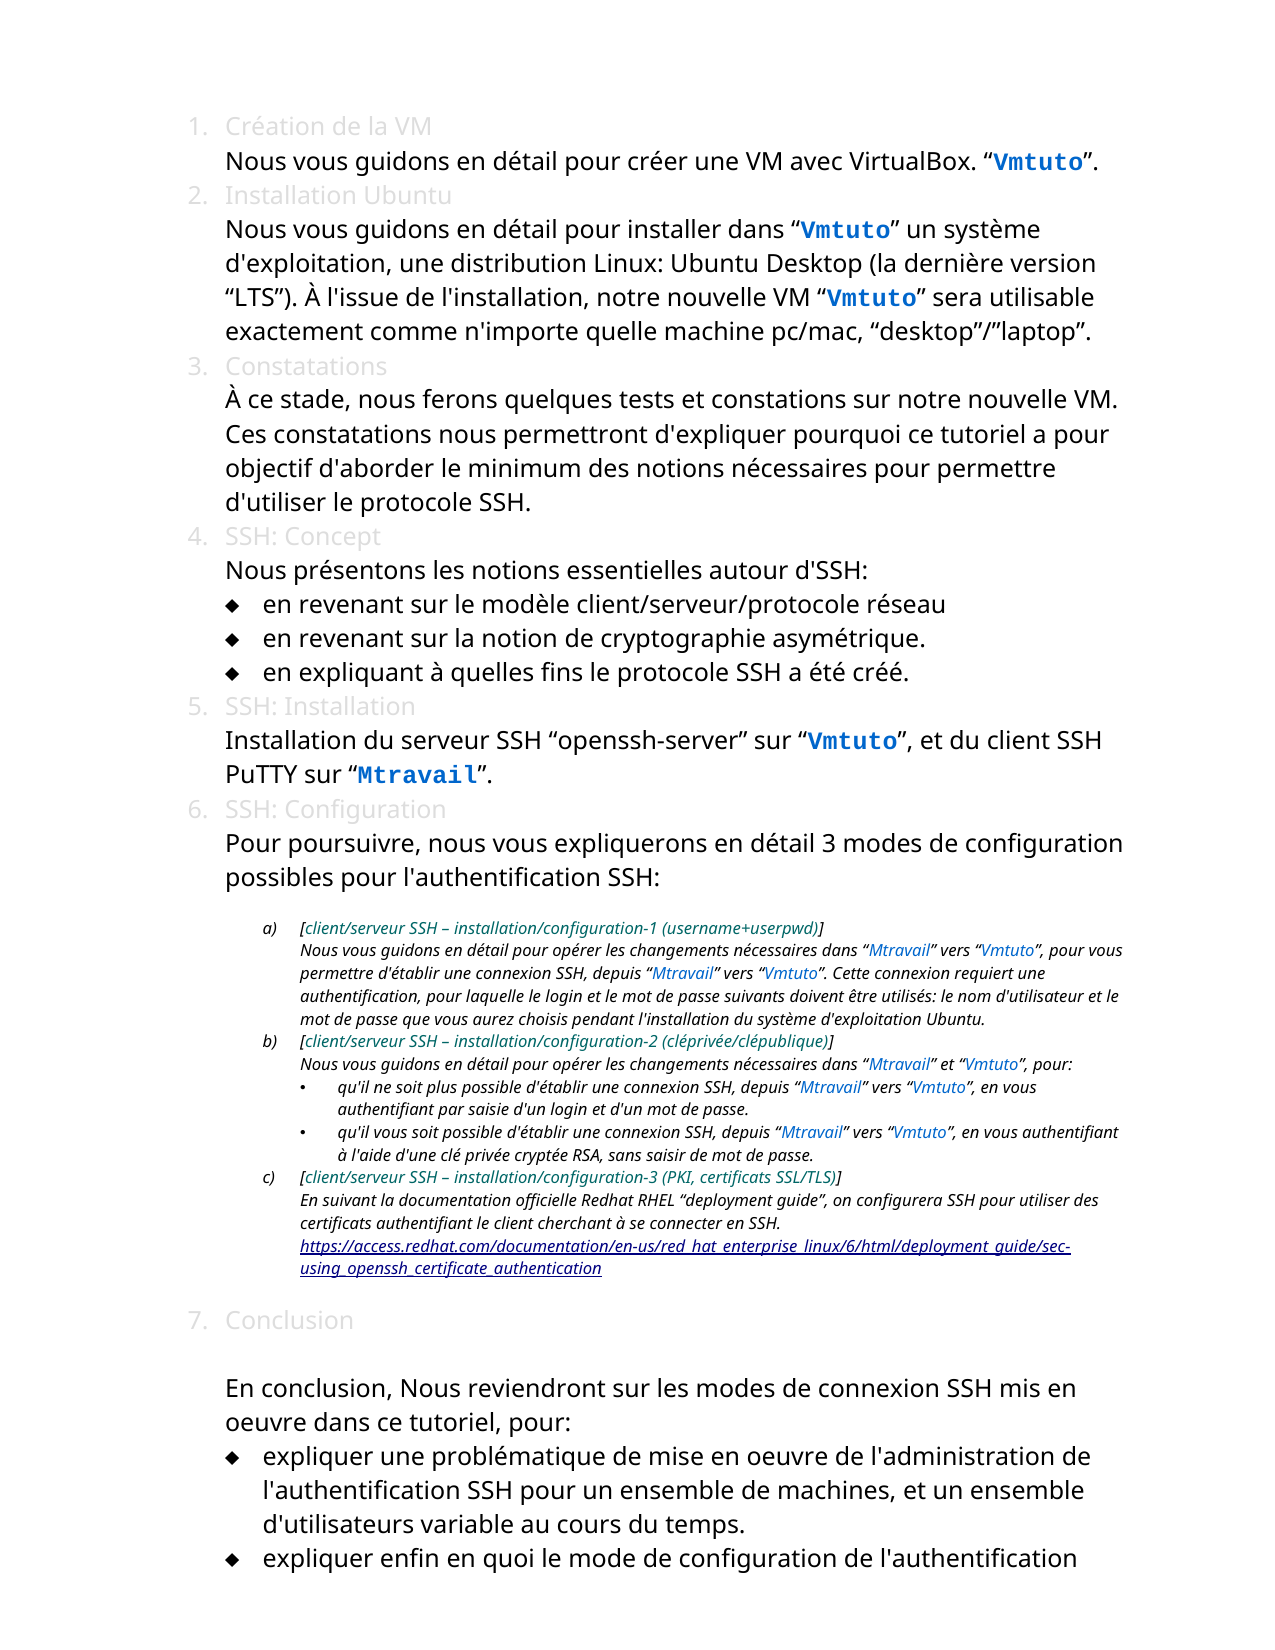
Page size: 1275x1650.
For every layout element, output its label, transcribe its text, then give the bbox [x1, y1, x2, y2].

list expliquer une problématique de mise en oeuvre de l'administration de l'authentification SSH pour un ensemble de machines, et un ensemble d'utilisateurs variable au cours du temps. [225, 1438, 1125, 1541]
list Conclusion [187, 1302, 1125, 1336]
list Installation du serveur SSH “openssh-server” sur “Vmtuto”, et du client SSH PuTTY sur “Mtravail”. [187, 723, 1125, 791]
list Création de la VM [187, 109, 1125, 143]
list en revenant sur le modèle client/serveur/protocole réseau [225, 587, 1125, 621]
list Installation Ubuntu [187, 177, 1125, 211]
list En suivant la documentation officielle Redhat RHEL “deployment guide”, on configurera SSH pour utiliser des certificats authentifiant le client cherchant à se connecter en SSH. https://access.redhat.com/documentation/en-us/red_hat_enterprise_linux/6/html/deployment_guide/sec-using_openssh_certificate_authentication [262, 1189, 1125, 1279]
list [client/serveur SSH – installation/configuration-3 (PKI, certificats SSL/TLS)] [262, 1166, 1125, 1189]
list Pour poursuivre, nous vous expliquerons en détail 3 modes de configuration possibles pour l'authentification SSH: [187, 825, 1125, 893]
list en revenant sur la notion de cryptographie asymétrique. [225, 621, 1125, 655]
list [client/serveur SSH – installation/configuration-2 (cléprivée/clépublique)] [262, 1030, 1125, 1052]
list Nous présentons les notions essentielles autour d'SSH: [187, 552, 1125, 587]
list SSH: Installation [187, 689, 1125, 723]
list En conclusion, Nous reviendront sur les modes de connexion SSH mis en oeuvre dans ce tutoriel, pour: [187, 1370, 1125, 1438]
list qu'il vous soit possible d'établir une connexion SSH, depuis “Mtravail” vers “Vmtuto”, en vous authentifiant à l'aide d'une clé privée cryptée RSA, sans saisir de mot de passe. [300, 1121, 1125, 1166]
list qu'il ne soit plus possible d'établir une connexion SSH, depuis “Mtravail” vers “Vmtuto”, en vous authentifiant par saisie d'un login et d'un mot de passe. [300, 1075, 1125, 1121]
list [client/serveur SSH – installation/configuration-1 (username+userpwd)] [262, 916, 1125, 939]
list SSH: Concept [187, 518, 1125, 552]
list Constatations [187, 348, 1125, 382]
list Nous vous guidons en détail pour créer une VM avec VirtualBox. “Vmtuto”. [187, 143, 1125, 177]
list expliquer enfin en quoi le mode de configuration de l'authentification [225, 1541, 1125, 1575]
list Nous vous guidons en détail pour opérer les changements nécessaires dans “Mtravail” et “Vmtuto”, pour: [262, 1052, 1125, 1075]
list en expliquant à quelles fins le protocole SSH a été créé. [225, 655, 1125, 689]
list À ce stade, nous ferons quelques tests et constations sur notre nouvelle VM. Ces constatations nous permettront d'expliquer pourquoi ce tutoriel a pour objectif d'aborder le minimum des notions nécessaires pour permettre d'utiliser le protocole SSH. [187, 382, 1125, 518]
list Nous vous guidons en détail pour installer dans “Vmtuto” un système d'exploitation, une distribution Linux: Ubuntu Desktop (la dernière version “LTS”). À l'issue de l'installation, notre nouvelle VM “Vmtuto” sera utilisable exactement comme n'importe quelle machine pc/mac, “desktop”/”laptop”. [187, 211, 1125, 348]
list SSH: Configuration [187, 791, 1125, 825]
list Nous vous guidons en détail pour opérer les changements nécessaires dans “Mtravail” vers “Vmtuto”, pour vous permettre d'établir une connexion SSH, depuis “Mtravail” vers “Vmtuto”. Cette connexion requiert une authentification, pour laquelle le login et le mot de passe suivants doivent être utilisés: le nom d'utilisateur et le mot de passe que vous aurez choisis pendant l'installation du système d'exploitation Ubuntu. [262, 939, 1125, 1030]
